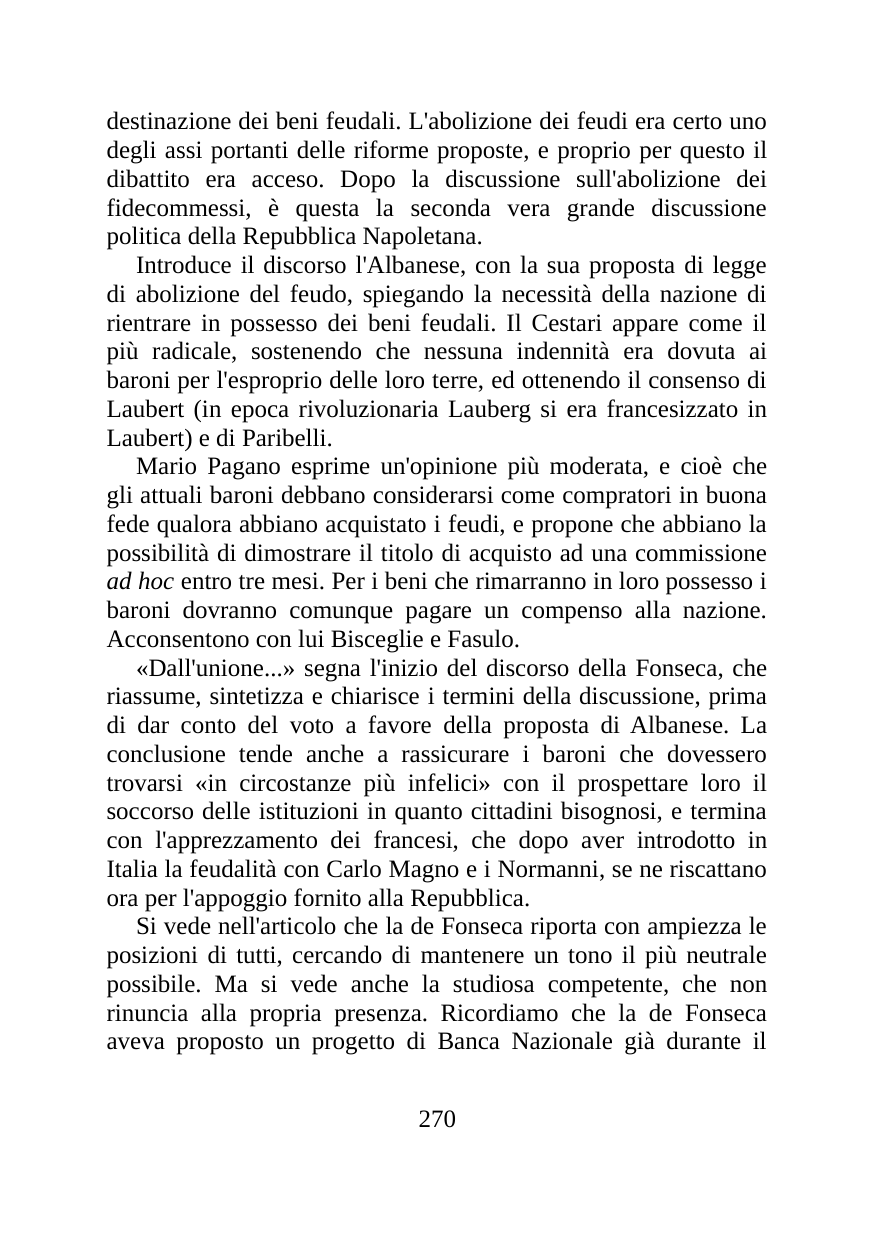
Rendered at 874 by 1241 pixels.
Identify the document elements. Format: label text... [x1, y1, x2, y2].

text Si vede nell'articolo che la de Fonseca riporta con ampiezza le posizioni di tutti, cercando di mantenere un tono il più neutrale possibile. Ma si vede anche la studiosa competente, che non rinuncia alla propria presenza. Ricordiamo che la de Fonseca aveva proposto un progetto di Banca Nazionale già durante il [106, 911, 768, 1055]
text Mario Pagano esprime un'opinione più moderata, e cioè che gli attuali baroni debbano considerarsi come compratori in buona fede qualora abbiano acquistato i feudi, e propone che abbiano la possibilità di dimostrare il titolo di acquisto ad una commissione ad hoc entro tre mesi. Per i beni che rimarranno in loro possesso i baroni dovranno comunque pagare un compenso alla nazione. Acconsentono con lui Bisceglie e Fasulo. [106, 451, 768, 653]
text «Dall'unione...» segna l'inizio del discorso della Fonseca, che riassume, sintetizza e chiarisce i termini della discussione, prima di dar conto del voto a favore della proposta di Albanese. La conclusione tende anche a rassicurare i baroni che dovessero trovarsi «in circostanze più infelici» con il prospettare loro il soccorso delle istituzioni in quanto cittadini bisognosi, e termina con l'apprezzamento dei francesi, che dopo aver introdotto in Italia la feudalità con Carlo Magno e i Normanni, se ne riscattano ora per l'appoggio fornito alla Repubblica. [106, 653, 768, 911]
text destinazione dei beni feudali. L'abolizione dei feudi era certo uno degli assi portanti delle riforme proposte, e proprio per questo il dibattito era acceso. Dopo la discussione sull'abolizione dei fidecommessi, è questa la seconda vera grande discussione politica della Repubblica Napoletana. [106, 106, 768, 250]
text Introduce il discorso l'Albanese, con la sua proposta di legge di abolizione del feudo, spiegando la necessità della nazione di rientrare in possesso dei beni feudali. Il Cestari appare come il più radicale, sostenendo che nessuna indennità era dovuta ai baroni per l'esproprio delle loro terre, ed ottenendo il consenso di Laubert (in epoca rivoluzionaria Lauberg si era francesizzato in Laubert) e di Paribelli. [106, 250, 768, 451]
